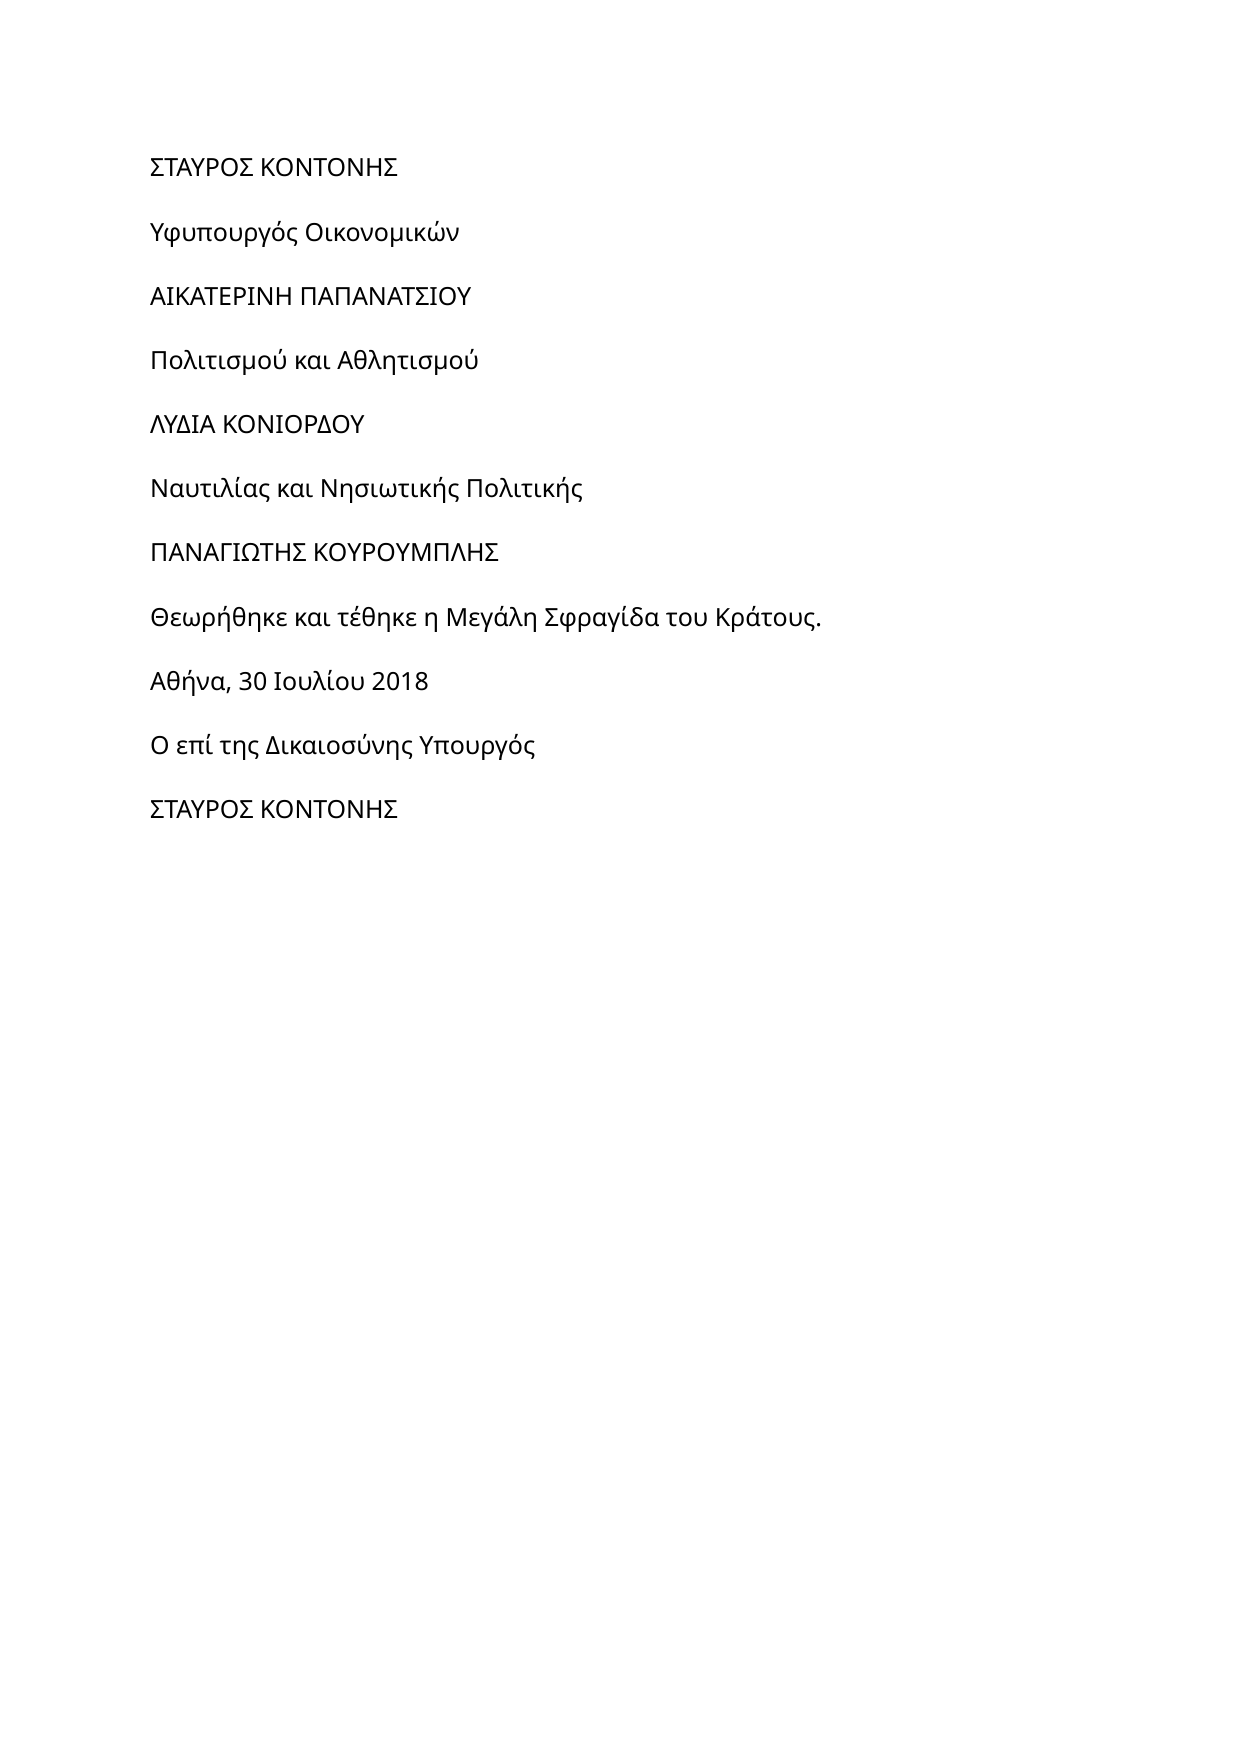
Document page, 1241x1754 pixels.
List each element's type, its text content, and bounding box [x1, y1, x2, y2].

text Ο επί της Δικαιοσύνης Υπουργός [150, 727, 1090, 762]
text ΣΤΑΥΡΟΣ ΚΟΝΤΟΝΗΣ [150, 150, 1090, 184]
text Ναυτιλίας και Νησιωτικής Πολιτικής [150, 471, 1090, 505]
text ΠΑΝΑΓΙΩΤΗΣ ΚΟΥΡΟΥΜΠΛΗΣ [150, 535, 1090, 569]
text ΣΤΑΥΡΟΣ ΚΟΝΤΟΝΗΣ [150, 792, 1090, 826]
text Θεωρήθηκε και τέθηκε η Μεγάλη Σφραγίδα του Κράτους. [150, 599, 1090, 633]
text Υφυπουργός Οικονομικών [150, 214, 1090, 248]
text ΛΥΔΙΑ ΚΟΝΙΟΡΔΟΥ [150, 407, 1090, 441]
text ΑΙΚΑΤΕΡΙΝΗ ΠΑΠΑΝΑΤΣΙΟΥ [150, 278, 1090, 312]
text Πολιτισμού και Αθλητισμού [150, 342, 1090, 377]
text Αθήνα, 30 Ιουλίου 2018 [150, 663, 1090, 697]
